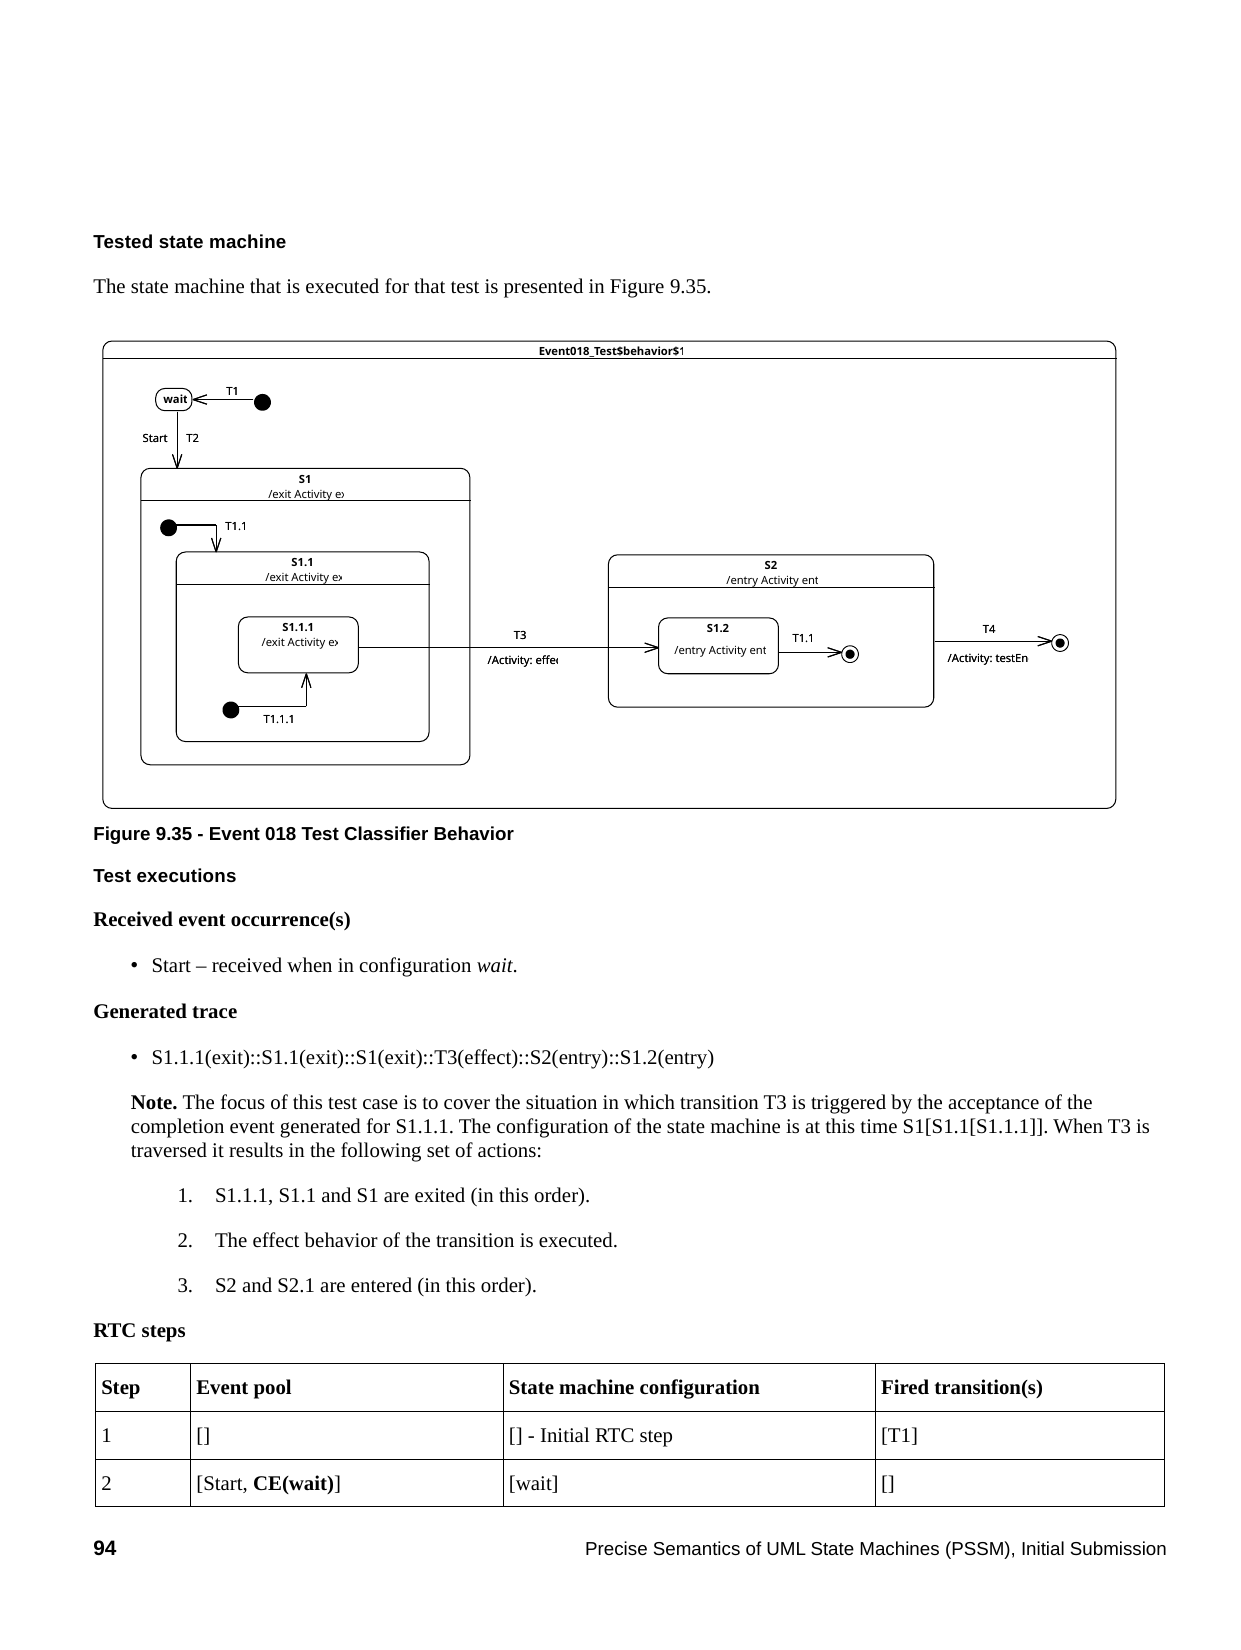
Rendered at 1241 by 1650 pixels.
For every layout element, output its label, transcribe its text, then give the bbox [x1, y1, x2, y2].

text Received event occurrence(s) [93, 907, 1164, 931]
list S1.1.1, S1.1 and S1 are exited (in this order). [177, 1183, 1164, 1207]
table_header Step [96, 1364, 190, 1411]
subtitle Test executions [93, 319, 1164, 886]
table_cell [Start, CE(wait)] [191, 1460, 503, 1506]
list S2 and S2.1 are entered (in this order). [177, 1273, 1164, 1297]
text RTC steps [93, 1318, 1164, 1342]
text Figure 9.35 - Event 018 Test Classifier Behavior [93, 331, 1127, 844]
text Note. The focus of this test case is to cover the situation in which transition T3 is triggered by the acceptance of the completion event generated for S1.1.1. The configuration of the state machine is at this time S1[S1.1[S1.1.1]]. When T3 is traversed it results in the following set of actions: [131, 1090, 1164, 1162]
table_header State machine configuration [504, 1364, 875, 1411]
list The effect behavior of the transition is executed. [177, 1228, 1164, 1252]
table_cell [] - Initial RTC step [504, 1412, 875, 1459]
text Generated trace [93, 998, 1164, 1023]
table_cell 1 [96, 1412, 190, 1459]
list S1.1.1(exit)::S1.1(exit)::S1(exit)::T3(effect)::S2(entry)::S1.2(entry) [131, 1044, 1164, 1069]
table_cell [T1] [876, 1412, 1164, 1459]
table_header Event pool [191, 1364, 503, 1411]
table_cell [] [191, 1412, 503, 1459]
table_cell 2 [96, 1460, 190, 1506]
list Start – received when in configuration wait. [131, 952, 1164, 977]
table_header Fired transition(s) [876, 1364, 1164, 1411]
text The state machine that is executed for that test is presented in Figure 9.35. [93, 274, 1164, 298]
table_cell [] [876, 1460, 1164, 1506]
table_cell [wait] [504, 1460, 875, 1506]
subtitle Tested state machine [93, 231, 1164, 253]
